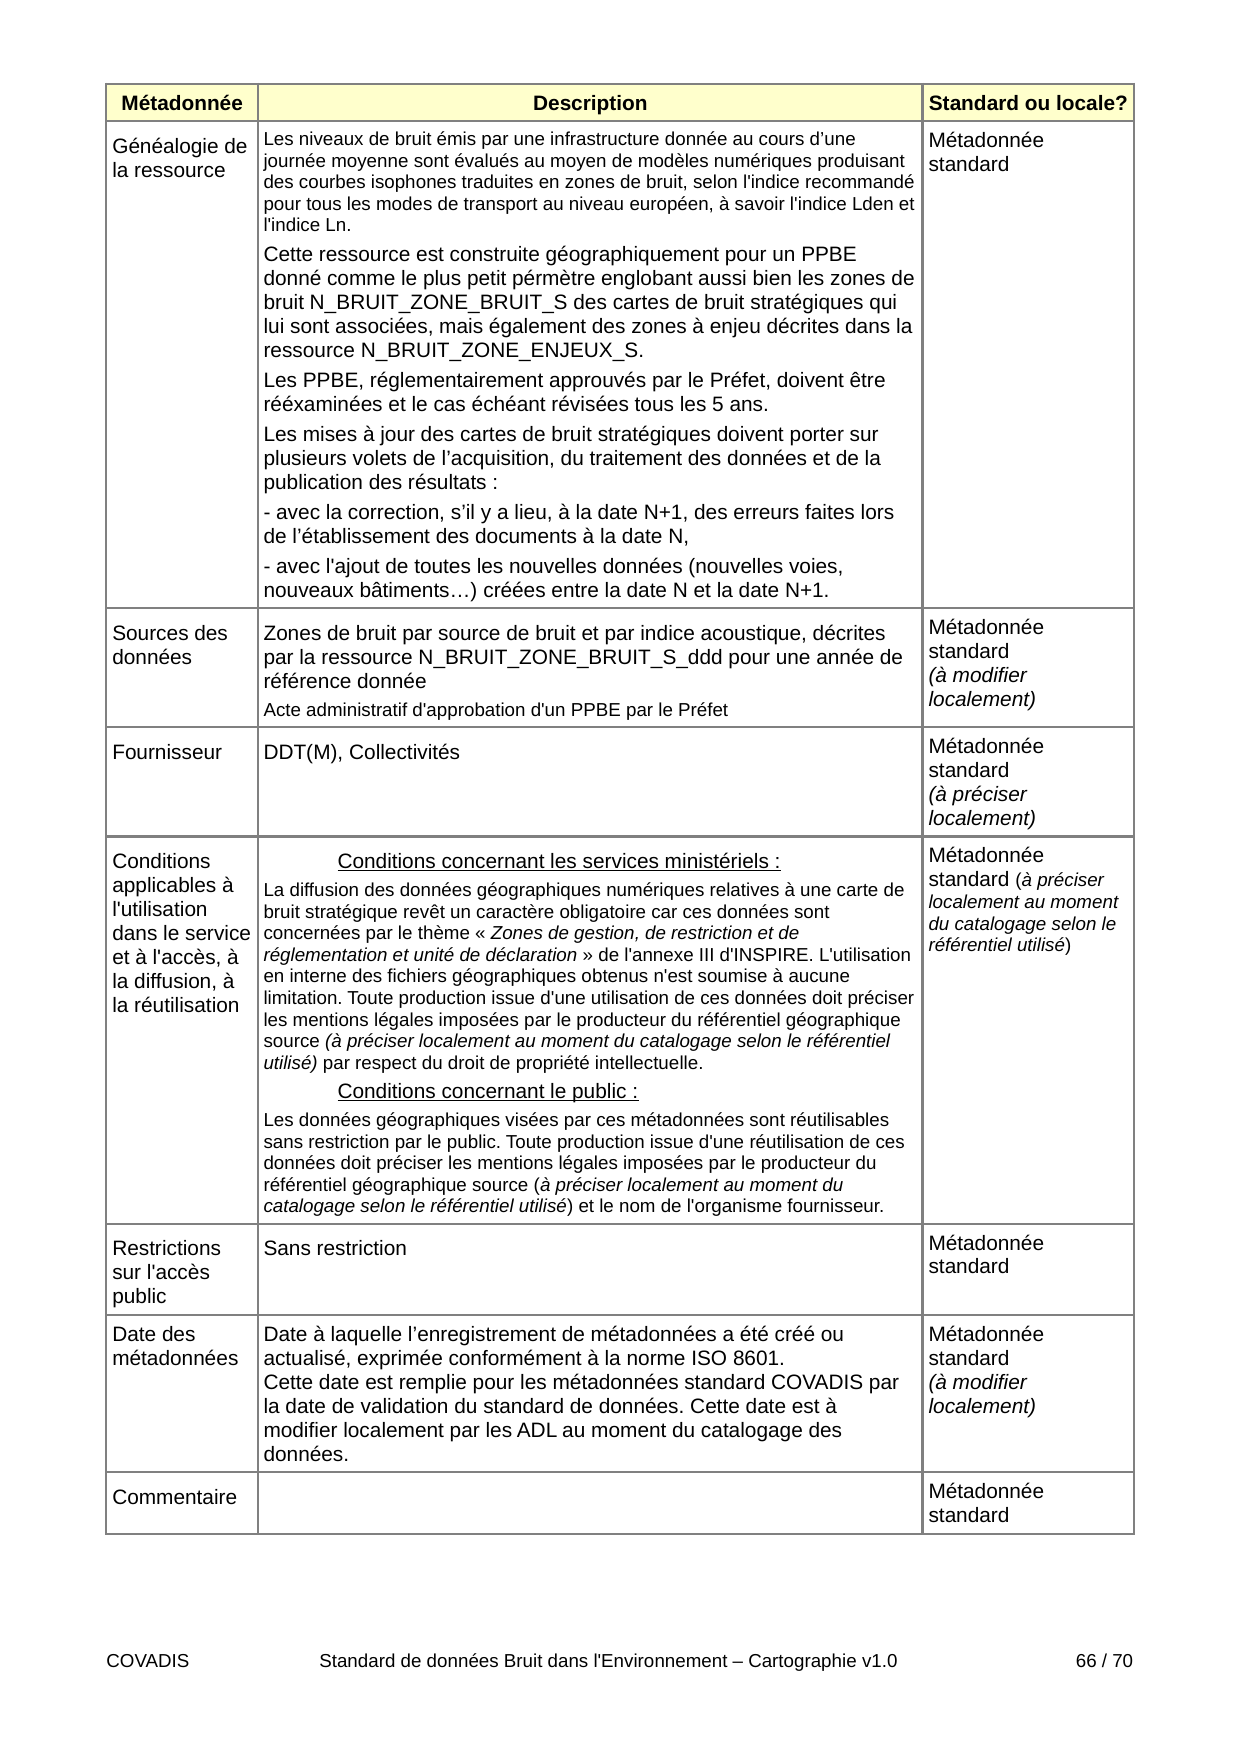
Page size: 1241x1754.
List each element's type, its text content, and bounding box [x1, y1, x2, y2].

table_cell Métadonnée standard [924, 1473, 1133, 1533]
table_cell Commentaire [107, 1473, 257, 1533]
table_cell Métadonnée standard (à modifier localement) [924, 609, 1133, 726]
table_cell Métadonnée standard (à préciser localement) [924, 728, 1133, 835]
table_cell [259, 1473, 921, 1533]
table_cell Restrictions sur l'accès public [107, 1225, 257, 1314]
table_cell Conditions applicables à l'utilisation dans le service et à l'accès, à la diffusion, à la réutilisation [107, 838, 257, 1222]
table_header Standard ou locale? [924, 85, 1133, 120]
table_cell Zones de bruit par source de bruit et par indice acoustique, décrites par la ressource N_BRUIT_ZONE_BRUIT_S_ddd pour une année de référence donnée Acte administratif d'approbation d'un PPBE par le Préfet [259, 609, 921, 726]
table_cell Métadonnée standard (à préciser localement au moment du catalogage selon le référentiel utilisé) [924, 838, 1133, 1222]
table_cell Métadonnée standard [924, 122, 1133, 607]
table_header Métadonnée [107, 85, 257, 120]
table_cell Date des métadonnées [107, 1316, 257, 1471]
table_cell Conditions concernant les services ministériels : La diffusion des données géographiques numériques relatives à une carte de bruit stratégique revêt un caractère obligatoire car ces données sont concernées par le thème « Zones de gestion, de restriction et de réglementation et unité de déclaration » de l'annexe III d'INSPIRE. L'utilisation en interne des fichiers géographiques obtenus n'est soumise à aucune limitation. Toute production issue d'une utilisation de ces données doit préciser les mentions légales imposées par le producteur du référentiel géographique source (à préciser localement au moment du catalogage selon le référentiel utilisé) par respect du droit de propriété intellectuelle. Conditions concernant le public : Les données géographiques visées par ces métadonnées sont réutilisables sans restriction par le public. Toute production issue d'une réutilisation de ces données doit préciser les mentions légales imposées par le producteur du référentiel géographique source (à préciser localement au moment du catalogage selon le référentiel utilisé) et le nom de l'organisme fournisseur. [259, 838, 921, 1222]
table_cell DDT(M), Collectivités [259, 728, 921, 835]
table_header Description [259, 85, 921, 120]
table_cell Sans restriction [259, 1225, 921, 1314]
table_cell Généalogie de la ressource [107, 122, 257, 607]
table_cell Métadonnée standard (à modifier localement) [924, 1316, 1133, 1471]
table_cell Les niveaux de bruit émis par une infrastructure donnée au cours d’une journée moyenne sont évalués au moyen de modèles numériques produisant des courbes isophones traduites en zones de bruit, selon l'indice recommandé pour tous les modes de transport au niveau européen, à savoir l'indice Lden et l'indice Ln. Cette ressource est construite géographiquement pour un PPBE donné comme le plus petit pérmètre englobant aussi bien les zones de bruit N_BRUIT_ZONE_BRUIT_S des cartes de bruit stratégiques qui lui sont associées, mais également des zones à enjeu décrites dans la ressource N_BRUIT_ZONE_ENJEUX_S. Les PPBE, réglementairement approuvés par le Préfet, doivent être rééxaminées et le cas échéant révisées tous les 5 ans. Les mises à jour des cartes de bruit stratégiques doivent porter sur plusieurs volets de l’acquisition, du traitement des données et de la publication des résultats : - avec la correction, s’il y a lieu, à la date N+1, des erreurs faites lors de l’établissement des documents à la date N, - avec l'ajout de toutes les nouvelles données (nouvelles voies, nouveaux bâtiments…) créées entre la date N et la date N+1. [259, 122, 921, 607]
table_cell Sources des données [107, 609, 257, 726]
table_cell Fournisseur [107, 728, 257, 835]
table_cell Métadonnée standard [924, 1225, 1133, 1314]
table_cell Date à laquelle l’enregistrement de métadonnées a été créé ou actualisé, exprimée conformément à la norme ISO 8601. Cette date est remplie pour les métadonnées standard COVADIS par la date de validation du standard de données. Cette date est à modifier localement par les ADL au moment du catalogage des données. [259, 1316, 921, 1471]
